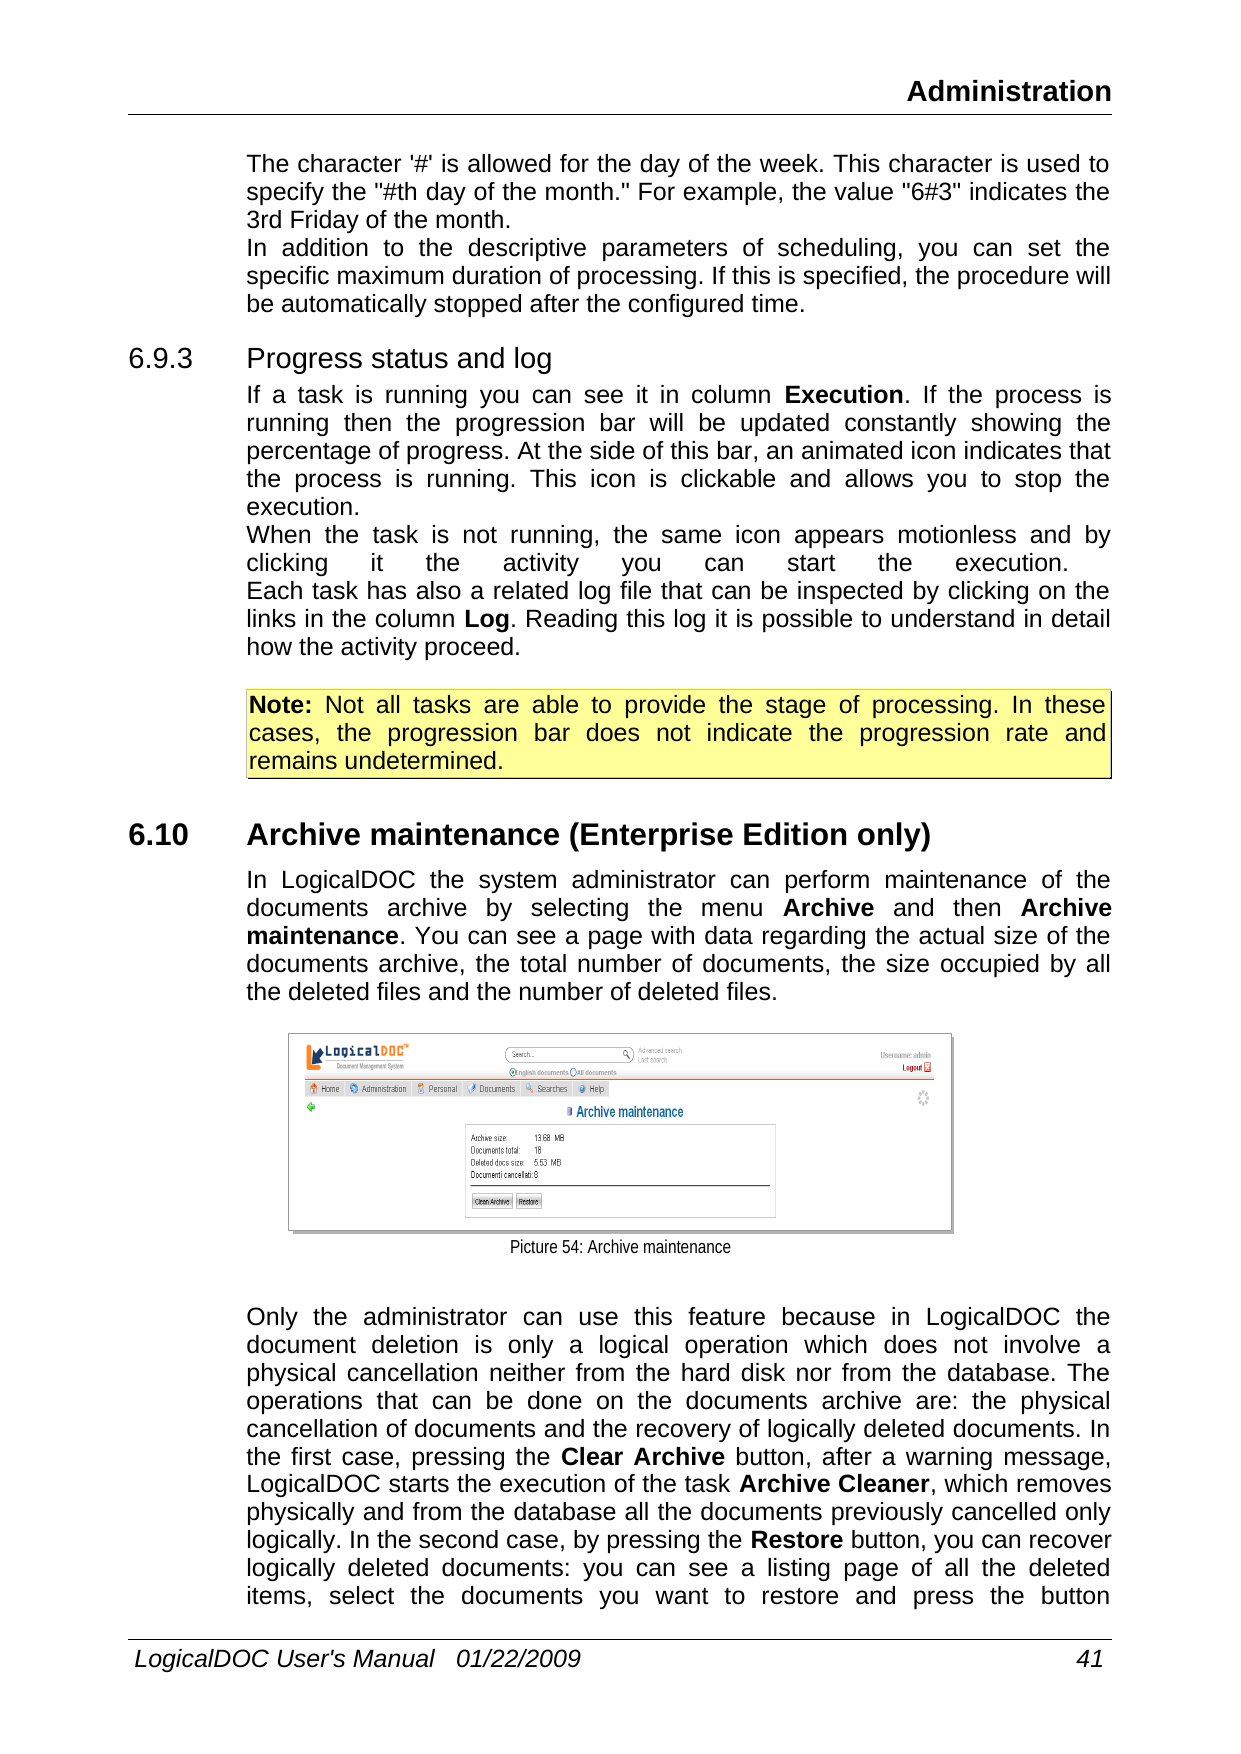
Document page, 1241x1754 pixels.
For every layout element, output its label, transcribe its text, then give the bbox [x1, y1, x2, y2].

text If a task is running you can see it in column Execution. If the process is running then the progression bar will be updated constantly showing the percentage of progress. At the side of this bar, an animated icon indicates that the process is running. This icon is clickable and allows you to stop the execution. When the task is not running, the same icon appears motionless and by clicking it the activity you can start the execution. Each task has also a related log file that can be inspected by clicking on the links in the column Log. Reading this log it is possible to understand in detail how the activity proceed. [246, 381, 1112, 661]
text The character '#' is allowed for the day of the week. This character is used to specify the "#th day of the month." For example, the value "6#3" indicates the 3rd Friday of the month. [246, 150, 1112, 234]
text Only the administrator can use this feature because in LogicalDOC the document deletion is only a logical operation which does not involve a physical cancellation neither from the hard disk nor from the database. The operations that can be done on the documents archive are: the physical cancellation of documents and the recovery of logically deleted documents. In the first case, pressing the Clear Archive button, after a warning message, LogicalDOC starts the execution of the task Archive Cleaner, which removes physically and from the database all the documents previously cancelled only logically. In the second case, by pressing the Restore button, you can recover logically deleted documents: you can see a listing page of all the deleted items, select the documents you want to restore and press the button [246, 1303, 1112, 1610]
subtitle Archive maintenance (Enterprise Edition only) [128, 817, 1112, 852]
text In addition to the descriptive parameters of scheduling, you can set the specific maximum duration of processing. If this is specified, the procedure will be automatically stopped after the configured time. [246, 234, 1112, 317]
subtitle Progress status and log [128, 342, 1112, 375]
text Note: Not all tasks are able to provide the stage of processing. In these cases, the progression bar does not indicate the progression rate and remains undetermined. [247, 690, 1110, 777]
text In LogicalDOC the system administrator can perform maintenance of the documents archive by selecting the menu Archive and then Archive maintenance. You can see a page with data regarding the actual size of the documents archive, the total number of documents, the size occupied by all the deleted files and the number of deleted files. [246, 866, 1112, 1006]
picture [305, 1041, 934, 1221]
text Picture 54: Archive maintenance [288, 1231, 952, 1257]
